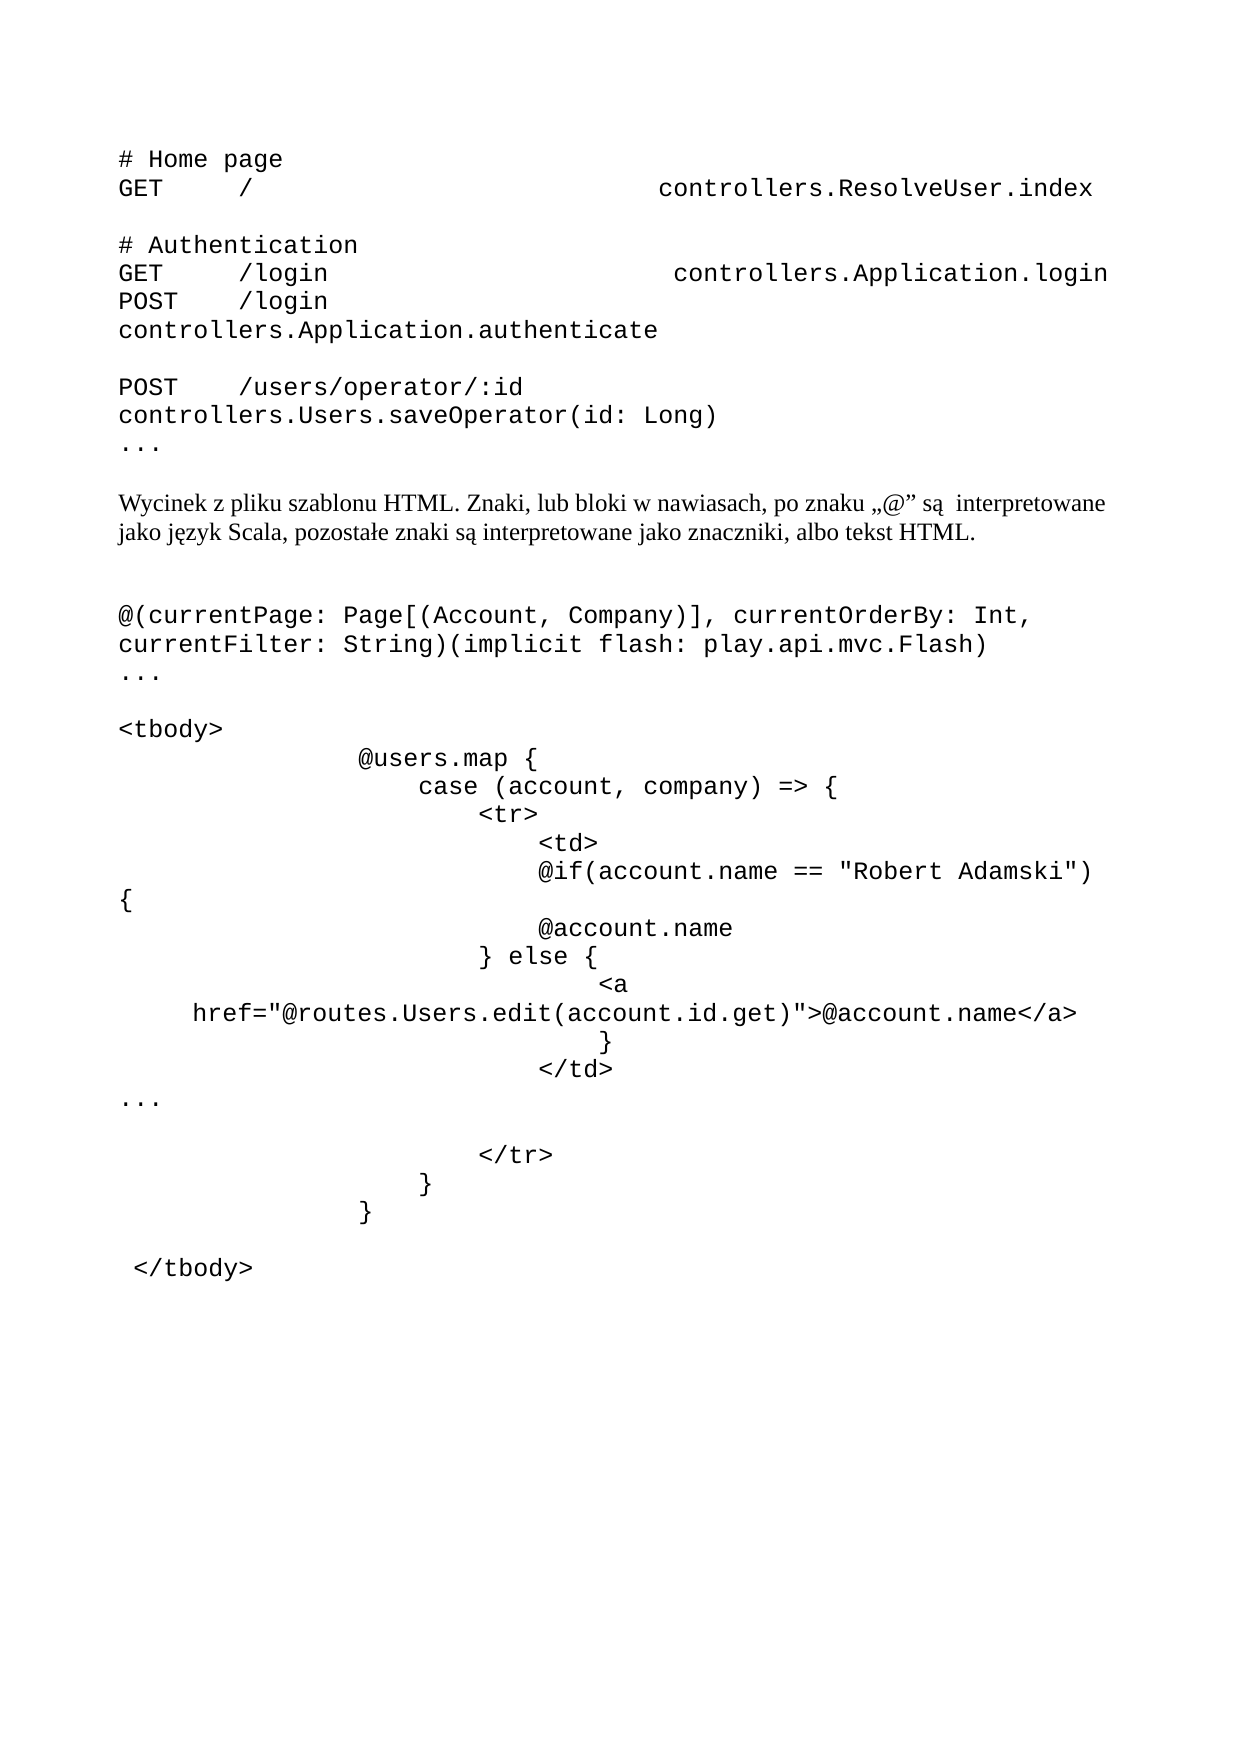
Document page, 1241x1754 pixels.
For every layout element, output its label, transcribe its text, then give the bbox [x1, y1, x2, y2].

text GET /login controllers.Application.login [118, 261, 1122, 289]
text ... [118, 660, 1122, 688]
text Wycinek z pliku szablonu HTML. Znaki, lub bloki w nawiasach, po znaku „@” są interpretowane jako język Scala, pozostałe znaki są interpretowane jako znaczniki, albo tekst HTML. [118, 488, 1122, 546]
text <tbody> [118, 717, 1122, 745]
text # Authentication [118, 232, 1122, 261]
text </tr> [118, 1142, 1122, 1171]
text POST /login controllers.Application.authenticate [118, 289, 1122, 346]
text <td> [118, 830, 1122, 858]
text <tr> [118, 802, 1122, 830]
text } else { [118, 943, 1122, 972]
text </tbody> [118, 1256, 1122, 1284]
text @users.map { [118, 745, 1122, 773]
text ... [118, 1085, 1122, 1113]
text # Home page [118, 147, 1122, 175]
text } [118, 1028, 1122, 1057]
text @if(account.name == "Robert Adamski") { [118, 858, 1122, 915]
text @(currentPage: Page[(Account, Company)], currentOrderBy: Int, currentFilter: String)(implicit flash: play.api.mvc.Flash) [118, 603, 1122, 660]
text case (account, company) => { [118, 773, 1122, 802]
text GET / controllers.ResolveUser.index [118, 175, 1122, 203]
text POST /users/operator/:id controllers.Users.saveOperator(id: Long) [118, 374, 1122, 431]
text } [118, 1171, 1122, 1199]
text ... [118, 431, 1122, 459]
text </td> [118, 1057, 1122, 1085]
text @account.name [118, 915, 1122, 943]
text } [118, 1199, 1122, 1227]
text <a href="@routes.Users.edit(account.id.get)">@account.name</a> [118, 972, 1122, 1028]
